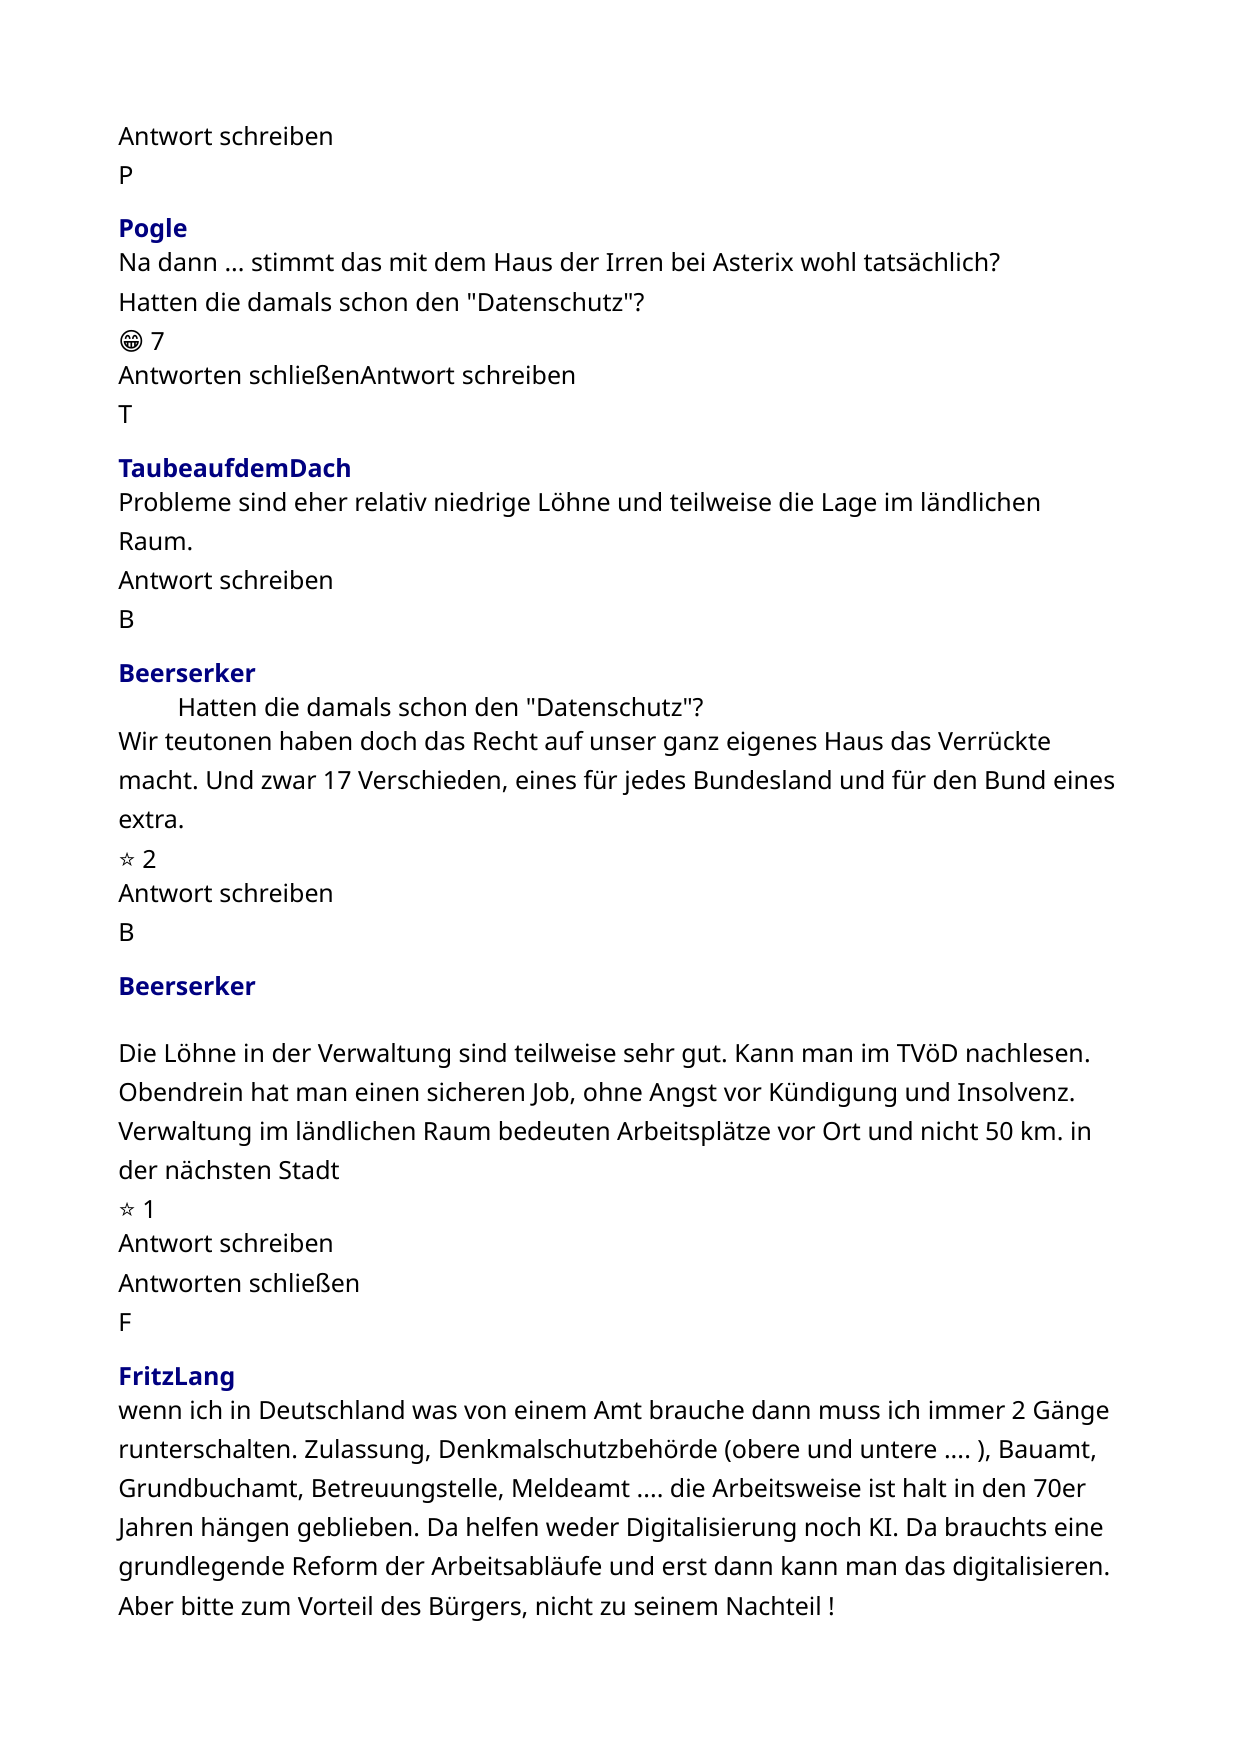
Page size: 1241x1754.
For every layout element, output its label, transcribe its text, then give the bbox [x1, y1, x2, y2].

subtitle Beerserker [118, 968, 1122, 1002]
text 😁 7 [118, 323, 1122, 357]
text ⭐️ 2 [118, 841, 1122, 875]
text Na dann ... stimmt das mit dem Haus der Irren bei Asterix wohl tatsächlich? [118, 245, 1122, 279]
text B [118, 602, 1122, 636]
subtitle Beerserker [118, 656, 1122, 690]
text Antworten schließenAntwort schreiben [118, 357, 1122, 392]
text Antwort schreiben [118, 563, 1122, 597]
text Hatten die damals schon den "Datenschutz"? [177, 690, 1063, 724]
text F [118, 1304, 1122, 1338]
text Antwort schreiben [118, 118, 1122, 152]
text P [118, 157, 1122, 191]
text Antwort schreiben [118, 1226, 1122, 1260]
text Hatten die damals schon den "Datenschutz"? [118, 284, 1122, 318]
text Probleme sind eher relativ niedrige Löhne und teilweise die Lage im ländlichen Raum. [118, 484, 1122, 558]
subtitle FritzLang [118, 1358, 1122, 1392]
text Antworten schließen [118, 1265, 1122, 1299]
text Antwort schreiben [118, 875, 1122, 909]
text Verwaltung im ländlichen Raum bedeuten Arbeitsplätze vor Ort und nicht 50 km. in der nächsten Stadt [118, 1114, 1122, 1187]
text B [118, 914, 1122, 949]
text ⭐️ 1 [118, 1192, 1122, 1226]
text Wir teutonen haben doch das Recht auf unser ganz eigenes Haus das Verrückte macht. Und zwar 17 Verschieden, eines für jedes Bundesland und für den Bund eines extra. [118, 724, 1122, 836]
subtitle TaubeaufdemDach [118, 450, 1122, 484]
text Die Löhne in der Verwaltung sind teilweise sehr gut. Kann man im TVöD nachlesen. Obendrein hat man einen sicheren Job, ohne Angst vor Kündigung und Insolvenz. [118, 1035, 1122, 1109]
subtitle Pogle [118, 211, 1122, 245]
text T [118, 397, 1122, 431]
text wenn ich in Deutschland was von einem Amt brauche dann muss ich immer 2 Gänge runterschalten. Zulassung, Denkmalschutzbehörde (obere und untere .... ), Bauamt, Grundbuchamt, Betreuungstelle, Meldeamt .... die Arbeitsweise ist halt in den 70er Jahren hängen geblieben. Da helfen weder Digitalisierung noch KI. Da brauchts eine grundlegende Reform der Arbeitsabläufe und erst dann kann man das digitalisieren. Aber bitte zum Vorteil des Bürgers, nicht zu seinem Nachteil ! [118, 1392, 1122, 1622]
